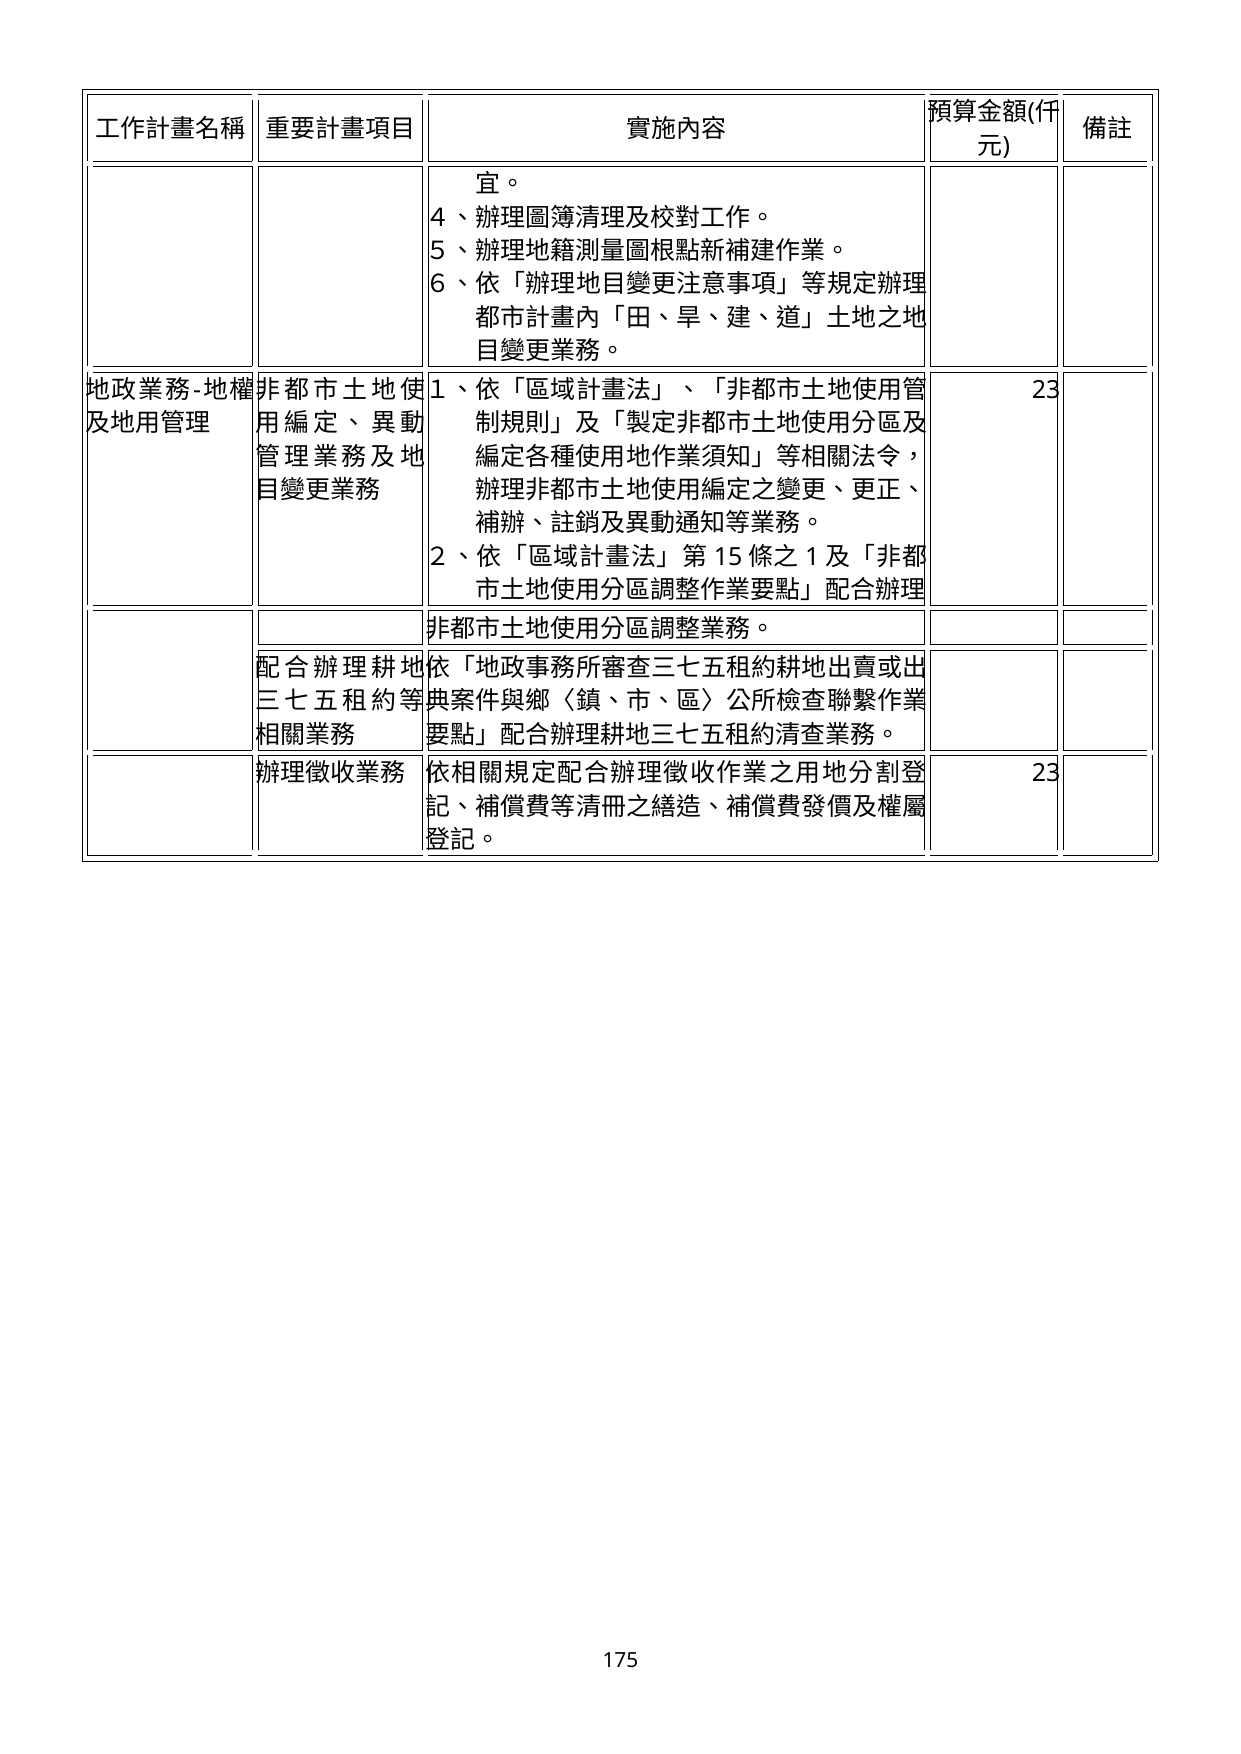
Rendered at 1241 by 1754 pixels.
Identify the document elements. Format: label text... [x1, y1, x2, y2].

table_cell 23 [927, 366, 1060, 605]
table_header 備註 [1060, 90, 1155, 161]
table_cell [1060, 366, 1155, 605]
table_cell [1060, 161, 1155, 366]
table_cell [927, 161, 1060, 366]
table_cell 宜。 ４、辦理圖簿清理及校對工作。 ５、辦理地籍測量圖根點新補建作業。 ６、依「辦理地目變更注意事項」等規定辦理都市計畫內「田、旱、建、道」土地之地目變更業務。 [425, 161, 927, 366]
table_cell 非都市土地使用編定、異動管理業務及地目變更業務 [255, 366, 425, 605]
table_header 預算金額(仟元) [927, 90, 1060, 161]
table_cell [1060, 750, 1155, 855]
table_cell [259, 611, 422, 644]
table_cell [1060, 644, 1155, 750]
table_cell [85, 605, 255, 750]
table_cell [85, 161, 255, 366]
table_header 工作計畫名稱 [85, 90, 255, 161]
table_cell 依相關規定配合辦理徵收作業之用地分割登記、補償費等清冊之繕造、補償費發價及權屬登記。 [425, 750, 927, 855]
table_cell [255, 605, 425, 644]
table_header 實施內容 [425, 90, 927, 161]
table_cell [931, 651, 1057, 750]
table_cell [255, 161, 425, 366]
table_cell [927, 644, 1060, 750]
table_cell [85, 750, 255, 855]
table_cell 配合辦理耕地三七五租約等相關業務 [255, 644, 425, 750]
table_cell [927, 605, 1060, 644]
table_cell [931, 611, 1057, 644]
table_cell 非都市土地使用分區調整業務。 [425, 605, 927, 644]
table_cell 辦理徵收業務 [255, 750, 425, 855]
table_cell [1060, 605, 1155, 644]
table_cell 地政業務-地權及地用管理 [85, 366, 255, 605]
table_header 重要計畫項目 [255, 90, 425, 161]
table_cell １、依「區域計畫法」、「非都市土地使用管制規則」及「製定非都市土地使用分區及編定各種使用地作業須知」等相關法令，辦理非都市土地使用編定之變更、更正、補辦、註銷及異動通知等業務。 ２、依「區域計畫法」第15條之1及「非都市土地使用分區調整作業要點」配合辦理 [425, 366, 927, 605]
table_cell 23 [927, 750, 1060, 855]
table_cell 依「地政事務所審查三七五租約耕地出賣或出典案件與鄉〈鎮、市、區〉公所檢查聯繫作業要點」配合辦理耕地三七五租約清查業務。 [425, 644, 927, 750]
